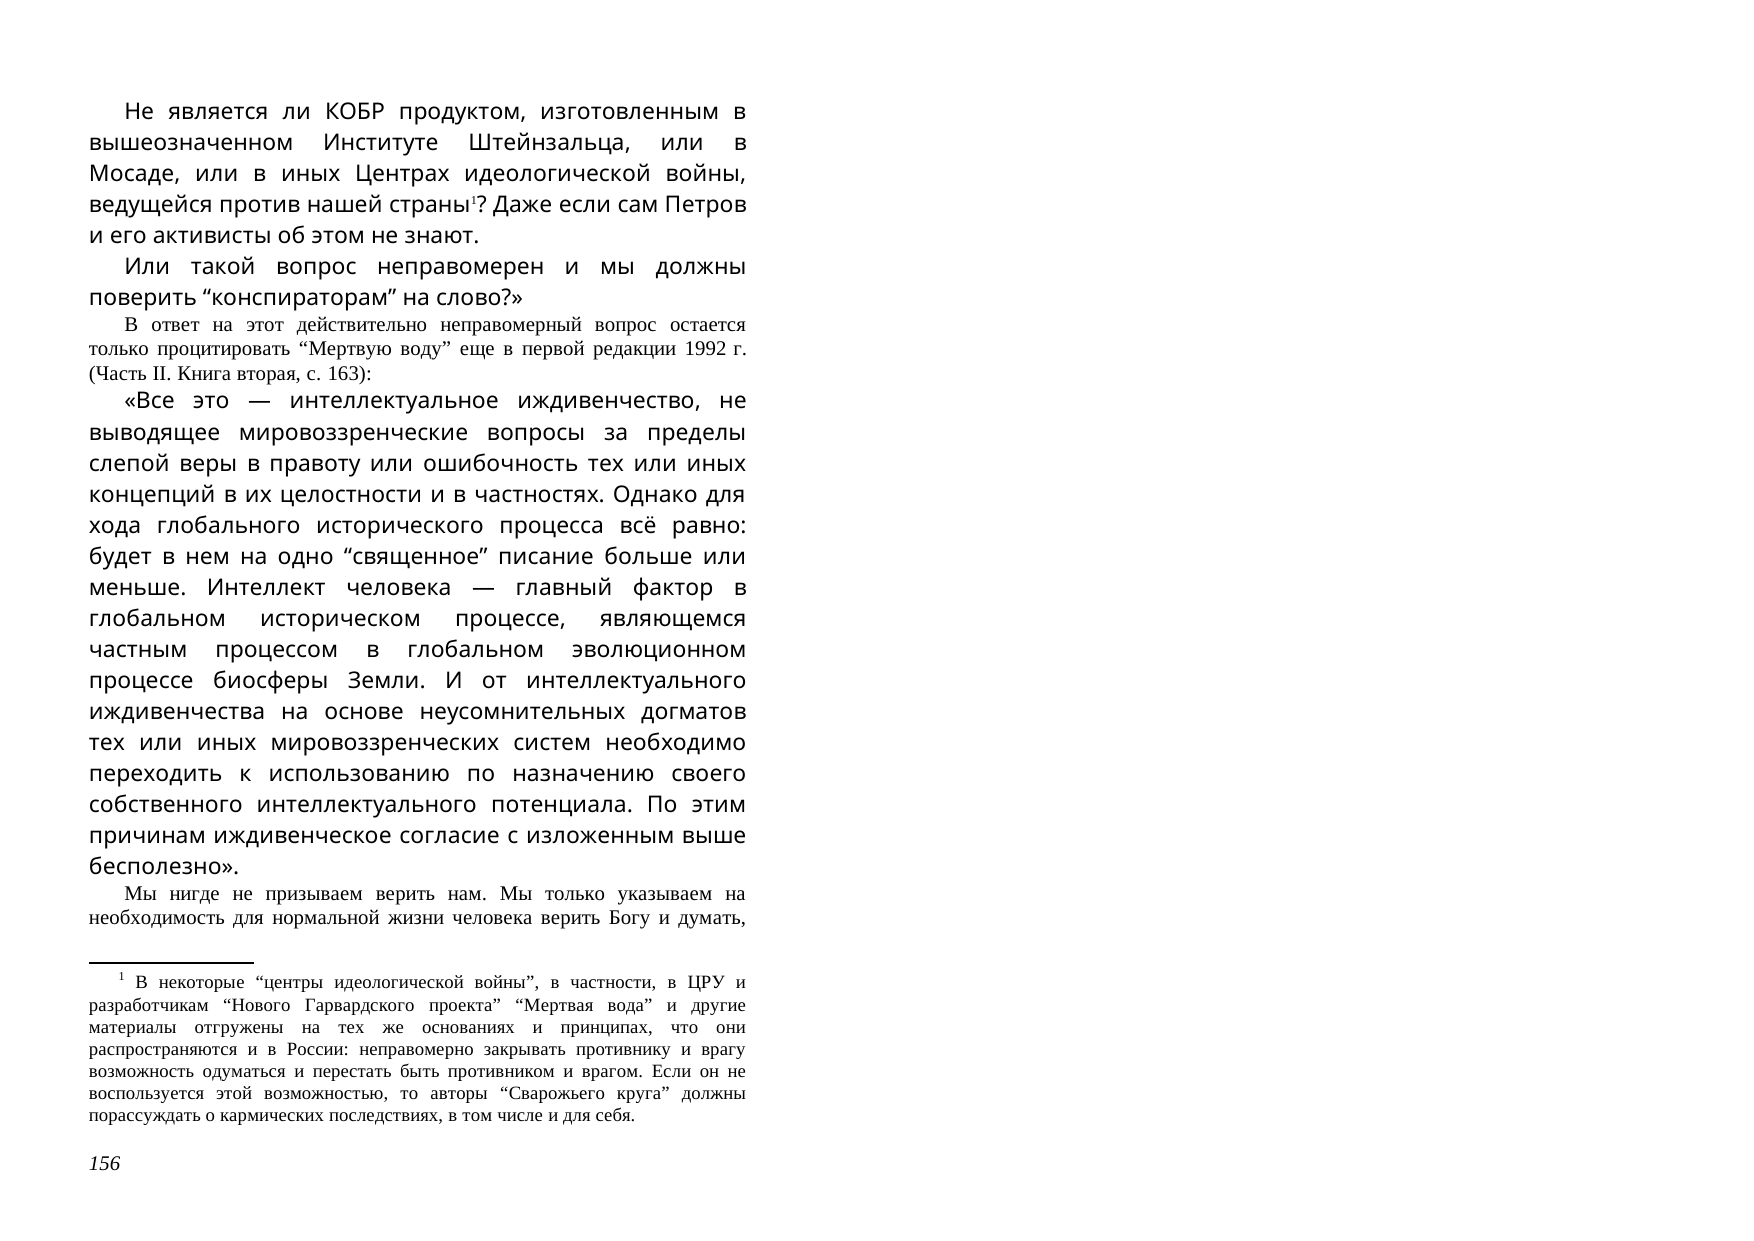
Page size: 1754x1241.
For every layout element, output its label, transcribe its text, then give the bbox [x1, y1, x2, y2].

text Не является ли КОБР продуктом, изготовленным в вышеозначенном Институте Штейнзальца, или в Мосаде, или в иных Центрах идеологической войны, ведущейся против нашей страны? Даже если сам Петров и его активисты об этом не знают. [89, 95, 747, 250]
text Или такой вопрос неправомерен и мы должны поверить “конспираторам” на слово?» [89, 250, 747, 312]
text В ответ на этот действительно неправомерный вопрос остается только процитировать “Мертвую воду” еще в первой редакции 1992 г. (Часть II. Книга вторая, с. 163): [89, 312, 747, 384]
text «Все это — интеллектуальное иждивенчество, не выводящее мировоззренческие вопросы за пределы слепой веры в правоту или ошибочность тех или иных концепций в их целостности и в частностях. Однако для хода глобального исторического процесса всё равно: будет в нем на одно “священное” писание больше или меньше. Интеллект человека — главный фактор в глобальном историческом процессе, являющемся частным процессом в глобальном эволюционном процессе биосферы Земли. И от интеллектуального иждивенчества на основе неусомнительных догматов тех или иных мировоззренческих систем необходимо переходить к использованию по назначению своего собственного интеллектуального потенциала. По этим причинам иждивенческое согласие с изложенным выше бесполезно». [89, 384, 747, 881]
text Мы нигде не призываем верить нам. Мы только указываем на необходимость для нормальной жизни человека верить Богу и думать, [89, 881, 747, 929]
text В некоторые “центры идеологической войны”, в частности, в ЦРУ и разработчикам “Нового Гарвардского проекта” “Мертвая вода” и другие материалы отгружены на тех же основаниях и принципах, что они распространяются и в России: неправомерно закрывать противнику и врагу возможность одуматься и перестать быть противником и врагом. Если он не воспользуется этой возможностью, то авторы “Сварожьего круга” должны порассуждать о кармических последствиях, в том числе и для себя. [89, 969, 747, 1126]
